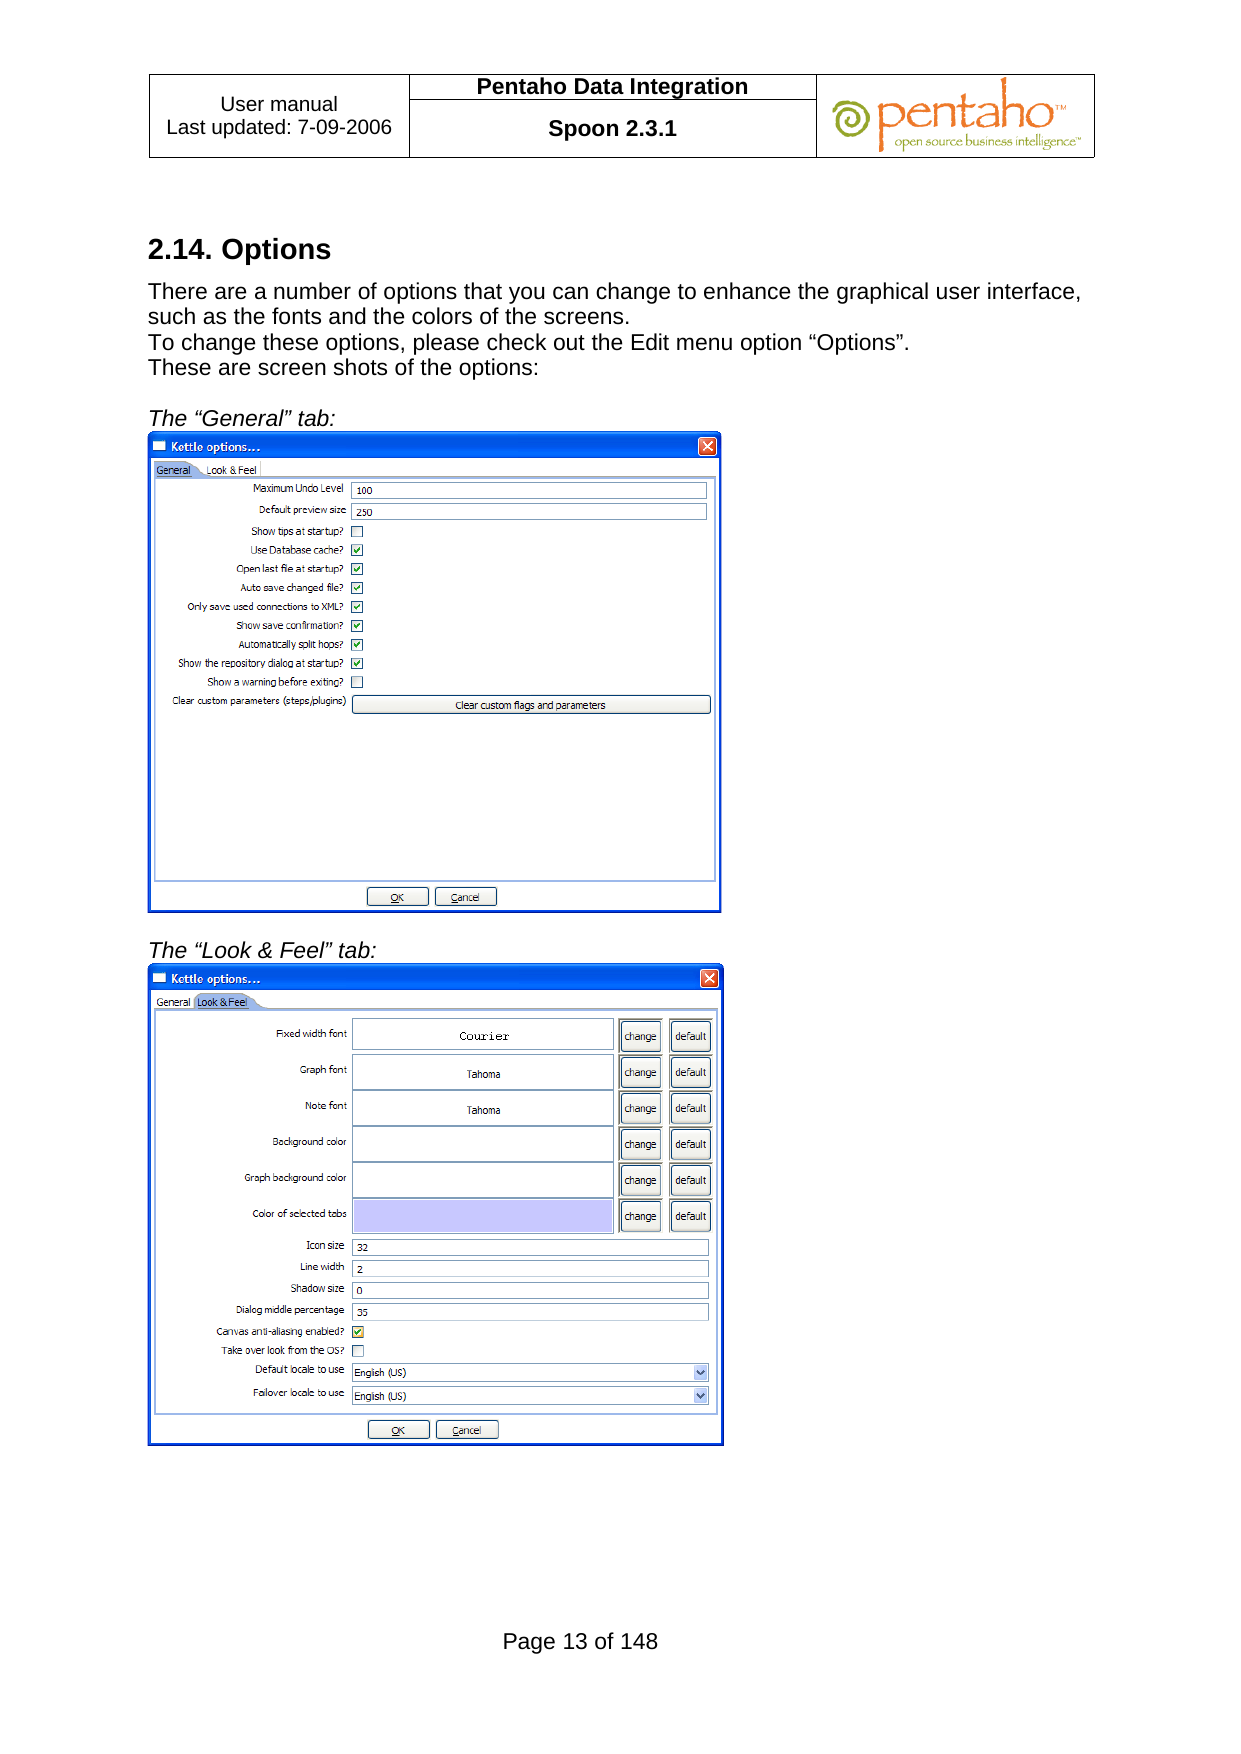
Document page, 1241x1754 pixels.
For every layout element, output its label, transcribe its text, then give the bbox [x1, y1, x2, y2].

picture [147, 963, 724, 1446]
text To change these options, please check out the Edit menu option “Options”. [148, 329, 1092, 355]
subtitle Options [148, 233, 1092, 266]
picture [147, 431, 722, 913]
text The “General” tab: [148, 406, 1092, 432]
text There are a number of options that you can change to enhance the graphical user interface, such as the fonts and the colors of the screens. [148, 278, 1092, 329]
text The “Look & Feel” tab: [148, 938, 1092, 963]
text These are screen shots of the options: [148, 355, 1092, 381]
